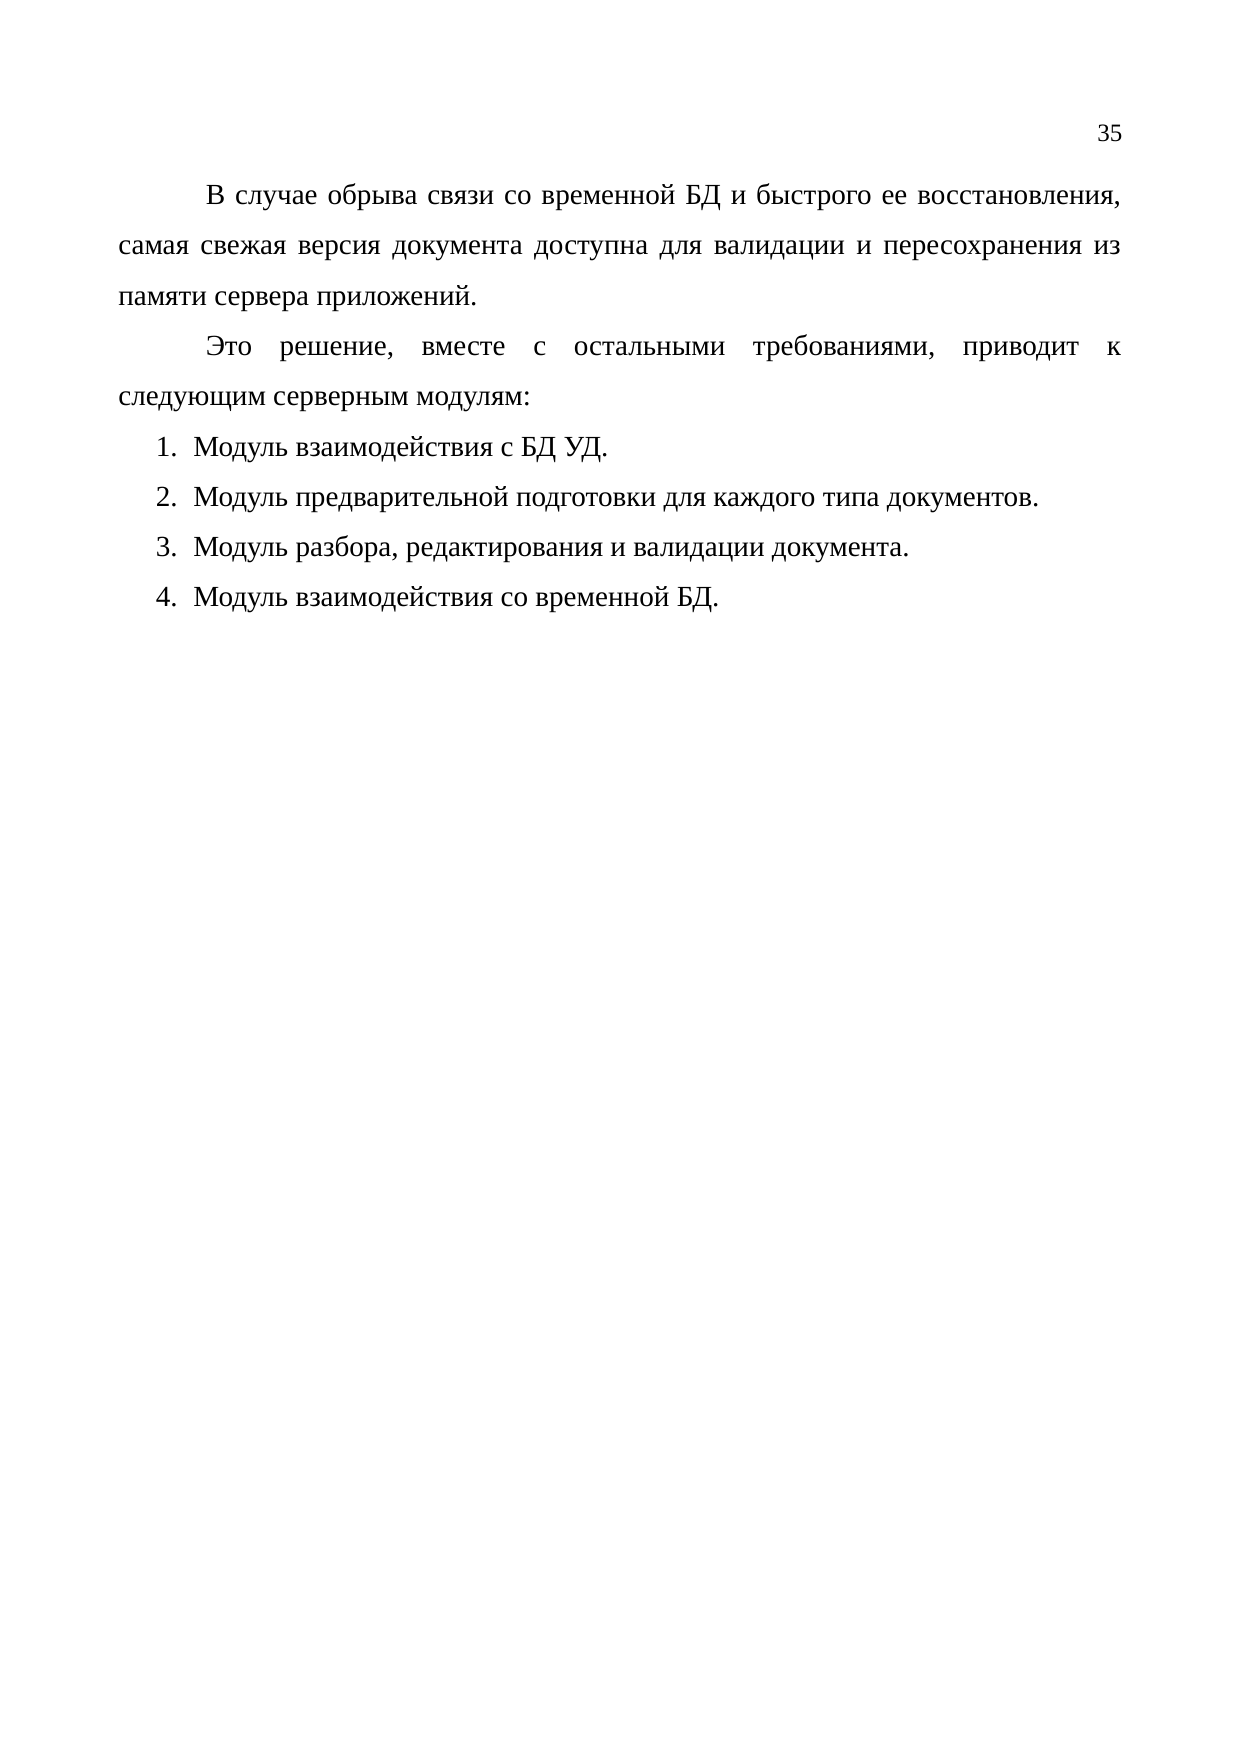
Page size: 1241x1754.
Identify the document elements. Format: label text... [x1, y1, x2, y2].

list Модуль разбора, редактирования и валидации документа. [156, 529, 1122, 563]
list Модуль взаимодействия со временной БД. [156, 579, 1122, 613]
text Это решение, вместе с остальными требованиями, приводит к следующим серверным модулям: [118, 328, 1122, 412]
text В случае обрыва связи со временной БД и быстрого ее восстановления, самая свежая версия документа доступна для валидации и пересохранения из памяти сервера приложений. [118, 177, 1122, 311]
list Модуль взаимодействия с БД УД. [156, 429, 1122, 462]
list Модуль предварительной подготовки для каждого типа документов. [156, 479, 1122, 512]
